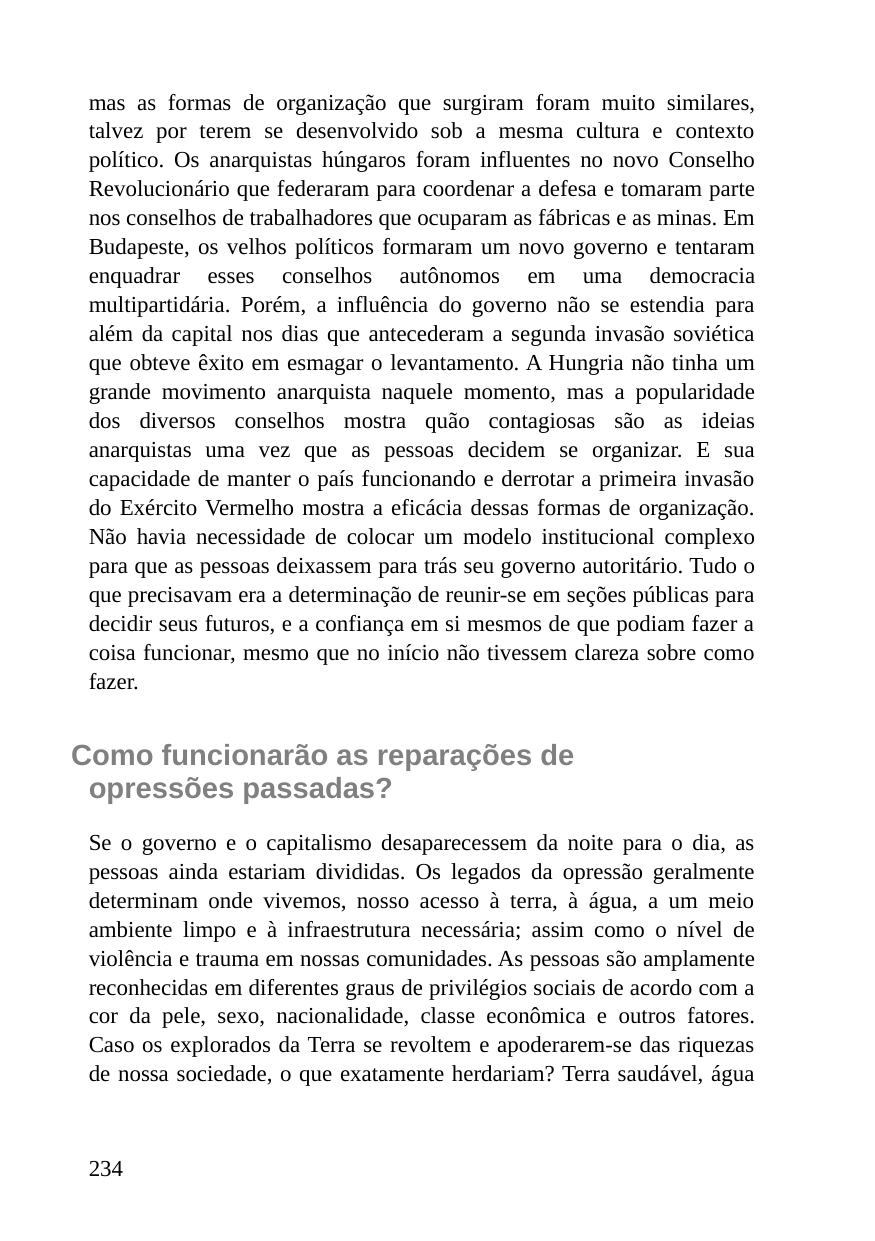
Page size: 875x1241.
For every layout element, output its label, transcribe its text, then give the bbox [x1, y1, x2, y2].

subtitle Como funcionarão as reparações de opressões passadas? [71, 738, 579, 805]
text mas as formas de organização que surgiram foram muito similares, talvez por terem se desenvolvido sob a mesma cultura e contexto político. Os anarquistas húngaros foram influentes no novo Conselho Revolucionário que federaram para coordenar a defesa e tomaram parte nos conselhos de trabalhadores que ocuparam as fábricas e as minas. Em Budapeste, os velhos políticos formaram um novo governo e tentaram enquadrar esses conselhos autônomos em uma democracia multipartidária. Porém, a influência do governo não se estendia para além da capital nos dias que antecederam a segunda invasão soviética que obteve êxito em esmagar o levantamento. A Hungria não tinha um grande movimento anarquista naquele momento, mas a popularidade dos diversos conselhos mostra quão contagiosas são as ideias anarquistas uma vez que as pessoas decidem se organizar. E sua capacidade de manter o país funcionando e derrotar a primeira invasão do Exército Vermelho mostra a eficácia dessas formas de organização. Não havia necessidade de colocar um modelo institucional complexo para que as pessoas deixassem para trás seu governo autoritário. Tudo o que precisavam era a determinação de reunir-se em seções públicas para decidir seus futuros, e a confiança em si mesmos de que podiam fazer a coisa funcionar, mesmo que no início não tivessem clareza sobre como fazer. [88, 88, 756, 694]
text Se o governo e o capitalismo desaparecessem da noite para o dia, as pessoas ainda estariam divididas. Os legados da opressão geralmente determinam onde vivemos, nosso acesso à terra, à água, a um meio ambiente limpo e à infraestrutura necessária; assim como o nível de violência e trauma em nossas comunidades. As pessoas são amplamente reconhecidas em diferentes graus de privilégios sociais de acordo com a cor da pele, sexo, nacionalidade, classe econômica e outros fatores. Caso os explorados da Terra se revoltem e apoderarem-se das riquezas de nossa sociedade, o que exatamente herdariam? Terra saudável, água [88, 829, 756, 1087]
